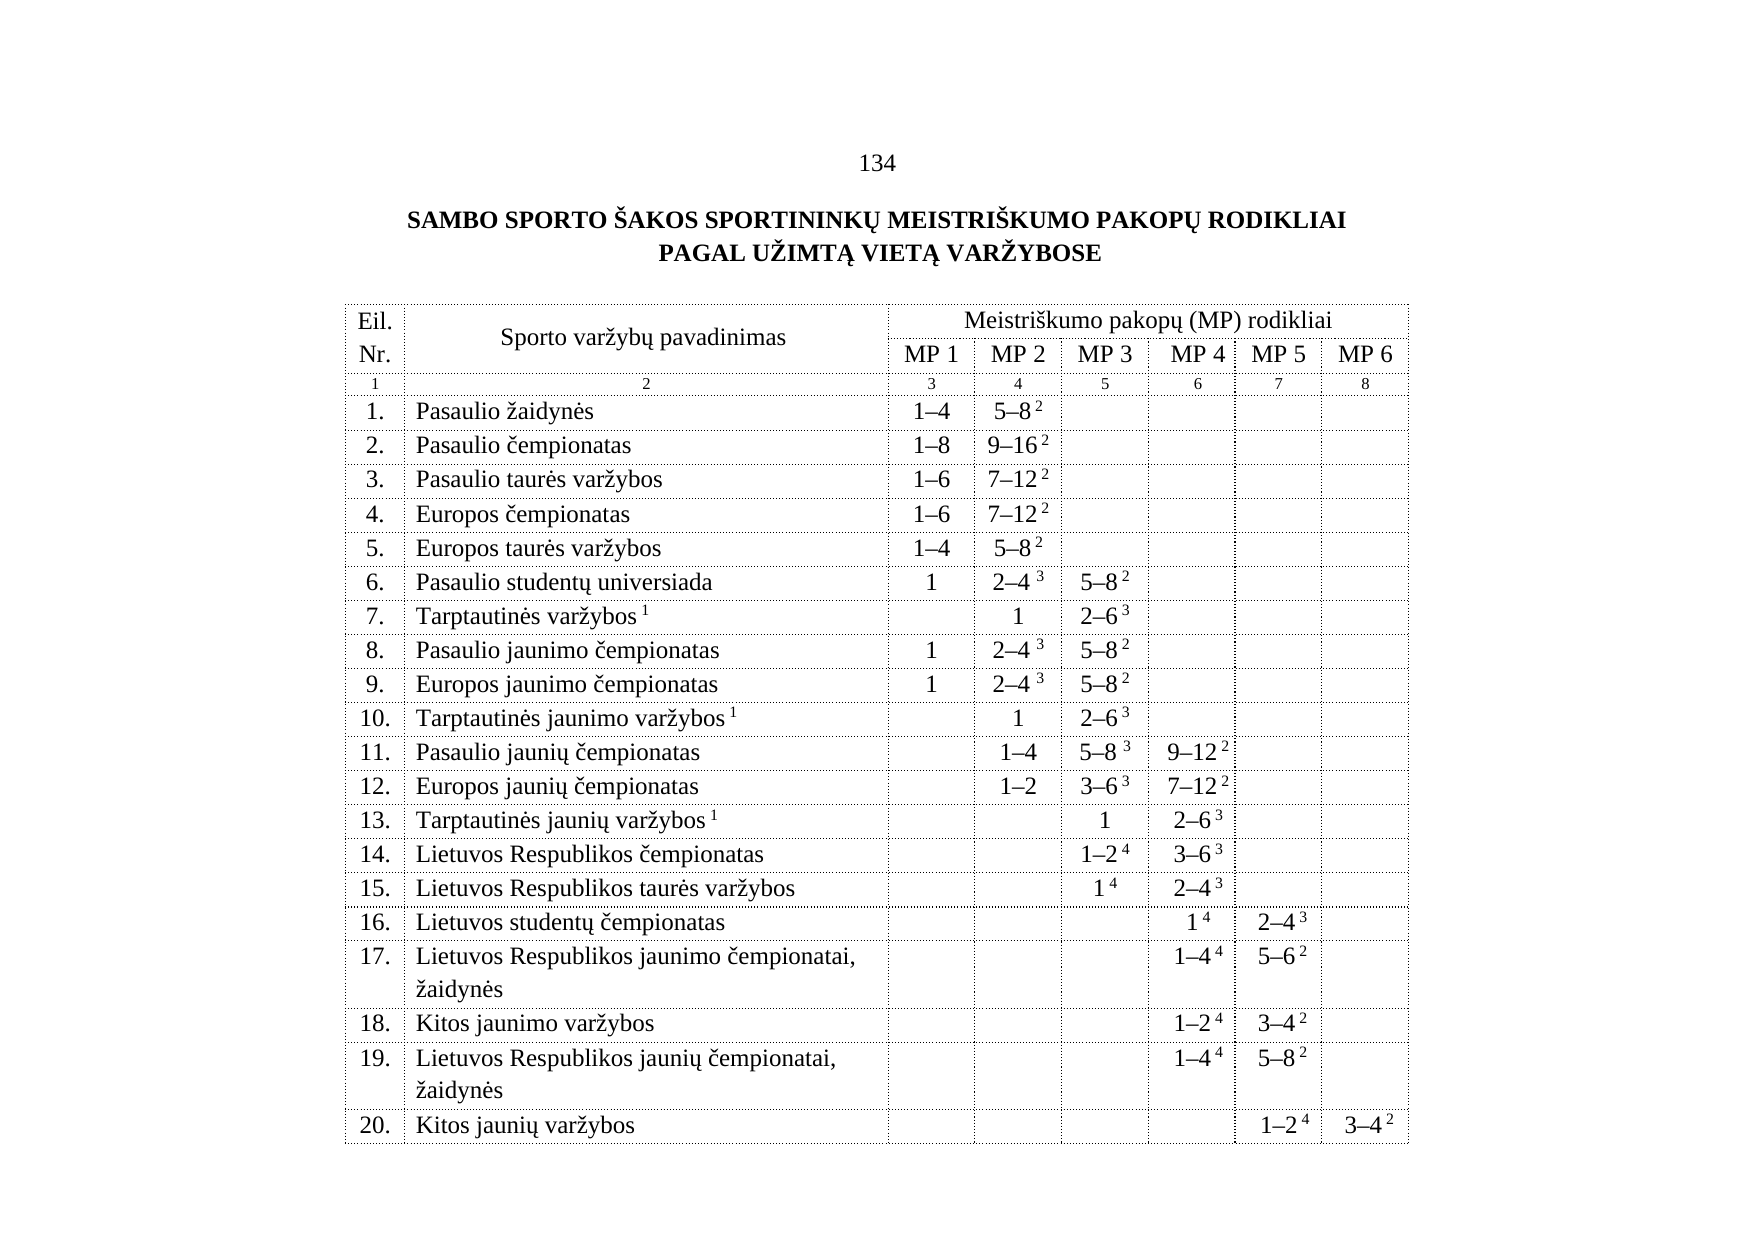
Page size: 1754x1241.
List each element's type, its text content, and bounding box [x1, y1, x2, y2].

table_cell [975, 940, 1061, 1007]
table_cell Pasaulio jaunių čempionatas [404, 736, 888, 770]
table_cell 7. [345, 600, 404, 634]
table_cell [888, 702, 975, 736]
table_cell 4 [975, 373, 1061, 395]
table_cell [1235, 770, 1322, 804]
table_cell Kitos jaunimo varžybos [404, 1008, 888, 1042]
table_cell [1322, 770, 1409, 804]
table_cell [1322, 566, 1409, 600]
table_cell [1322, 464, 1409, 498]
table_cell 5–8 2 [975, 532, 1061, 566]
table_cell [1322, 872, 1409, 906]
table_cell 3. [345, 464, 404, 498]
table_cell [1235, 532, 1322, 566]
table_cell [1322, 430, 1409, 463]
table_cell [888, 940, 975, 1007]
table_cell 1–2 4 [1061, 838, 1148, 872]
table_cell 5–8 2 [1061, 668, 1148, 702]
table_cell MP 5 [1235, 338, 1322, 372]
table_cell [1235, 464, 1322, 498]
table_cell Europos čempionatas [404, 498, 888, 532]
table_cell 2. [345, 430, 404, 463]
table_cell [888, 906, 975, 940]
table_cell [1148, 566, 1235, 600]
table_cell 1–4 [975, 736, 1061, 770]
table_cell [1148, 668, 1235, 702]
table_cell 5. [345, 532, 404, 566]
table_cell Pasaulio studentų universiada [404, 566, 888, 600]
table_cell [975, 906, 1061, 940]
table_cell [1322, 1008, 1409, 1042]
table_cell [1235, 872, 1322, 906]
table_cell [975, 872, 1061, 906]
table_cell 1–6 [888, 464, 975, 498]
table_cell 2–4 3 [1235, 906, 1322, 940]
table_cell [1322, 838, 1409, 872]
table_cell [888, 872, 975, 906]
table_cell [1148, 430, 1235, 463]
table_cell 2–4 3 [975, 634, 1061, 668]
table_cell 2–4 3 [975, 668, 1061, 702]
table_cell 1–4 [888, 532, 975, 566]
table_cell 5–8 2 [1061, 566, 1148, 600]
table_cell Lietuvos Respublikos čempionatas [404, 838, 888, 872]
table_cell 2–6 3 [1061, 702, 1148, 736]
table_cell [975, 1109, 1061, 1143]
table_cell 12. [345, 770, 404, 804]
table_cell Europos jaunimo čempionatas [404, 668, 888, 702]
table_cell 7–12 2 [975, 498, 1061, 532]
table_cell [1235, 498, 1322, 532]
table_cell 5–6 2 [1235, 940, 1322, 1007]
table_cell Tarptautinės jaunimo varžybos 1 [404, 702, 888, 736]
table_cell [1322, 1042, 1409, 1109]
table_cell 1 4 [1148, 906, 1235, 940]
table_cell 4. [345, 498, 404, 532]
table_cell 5–8 3 [1061, 736, 1148, 770]
table_cell 8. [345, 634, 404, 668]
table_cell MP 1 [888, 338, 975, 372]
table_cell 7–12 2 [1148, 770, 1235, 804]
table_cell [1148, 498, 1235, 532]
table_cell [888, 1042, 975, 1109]
table_cell 11. [345, 736, 404, 770]
table_cell [1061, 1109, 1148, 1143]
table_cell 15. [345, 872, 404, 906]
table_cell [1235, 430, 1322, 463]
table_cell 1 [888, 566, 975, 600]
table_cell 16. [345, 906, 404, 940]
table_cell 3 [888, 373, 975, 395]
table_cell Lietuvos Respublikos taurės varžybos [404, 872, 888, 906]
table_cell [1235, 804, 1322, 838]
table_cell 6 [1148, 373, 1235, 395]
table_cell 1–4 4 [1148, 940, 1235, 1007]
table_cell [1061, 498, 1148, 532]
table_cell 1 4 [1061, 872, 1148, 906]
table_cell Kitos jaunių varžybos [404, 1109, 888, 1143]
table_cell 3–6 3 [1148, 838, 1235, 872]
table_cell [888, 804, 975, 838]
table_cell [1148, 600, 1235, 634]
table_cell [888, 600, 975, 634]
table_cell 1 [975, 702, 1061, 736]
table_cell 6. [345, 566, 404, 600]
table_cell 8 [1322, 373, 1409, 395]
table_cell [1148, 532, 1235, 566]
table_cell Tarptautinės varžybos 1 [404, 600, 888, 634]
table_cell 5 [1061, 373, 1148, 395]
table_cell Tarptautinės jaunių varžybos 1 [404, 804, 888, 838]
table_cell [1322, 668, 1409, 702]
table_cell [1061, 1042, 1148, 1109]
table_cell [1322, 634, 1409, 668]
table_cell [1148, 464, 1235, 498]
table_cell [1322, 940, 1409, 1007]
table_cell [1322, 736, 1409, 770]
table_header Sporto varžybų pavadinimas [404, 304, 888, 372]
text 131 [118, 148, 1636, 176]
table_cell Europos jaunių čempionatas [404, 770, 888, 804]
table_cell [1322, 532, 1409, 566]
table_cell [1061, 430, 1148, 463]
table_cell [1148, 1109, 1235, 1143]
table_cell 1–2 4 [1148, 1008, 1235, 1042]
table_cell 19. [345, 1042, 404, 1109]
table_cell 1–4 4 [1148, 1042, 1235, 1109]
table_cell 1–2 [975, 770, 1061, 804]
table_cell [1235, 702, 1322, 736]
table_cell 20. [345, 1109, 404, 1143]
table_cell [975, 804, 1061, 838]
table_cell [1235, 736, 1322, 770]
table_cell [888, 736, 975, 770]
table_cell 2–6 3 [1148, 804, 1235, 838]
table_cell Europos taurės varžybos [404, 532, 888, 566]
table_cell 1 [1061, 804, 1148, 838]
table_cell 17. [345, 940, 404, 1007]
table_cell 5–8 2 [1061, 634, 1148, 668]
table_cell 1–4 [888, 395, 975, 429]
table_cell 9–12 2 [1148, 736, 1235, 770]
table_cell 1. [345, 395, 404, 429]
table_cell 9. [345, 668, 404, 702]
table_cell 2–4 3 [975, 566, 1061, 600]
table_cell 9–16 2 [975, 430, 1061, 463]
table_cell 1–8 [888, 430, 975, 463]
table_cell [888, 1008, 975, 1042]
table_cell 1 [975, 600, 1061, 634]
table_cell Pasaulio čempionatas [404, 430, 888, 463]
table_cell 7–12 2 [975, 464, 1061, 498]
table_cell [975, 1008, 1061, 1042]
table_cell Pasaulio jaunimo čempionatas [404, 634, 888, 668]
table_cell [1235, 566, 1322, 600]
table_cell Pasaulio žaidynės [404, 395, 888, 429]
table_cell 13. [345, 804, 404, 838]
table_cell [888, 770, 975, 804]
table_cell MP 6 [1322, 338, 1409, 372]
table_cell [1061, 1008, 1148, 1042]
table_cell 10. [345, 702, 404, 736]
table_cell [1061, 395, 1148, 429]
table_cell [1148, 702, 1235, 736]
table_cell 1 [345, 373, 404, 395]
table_cell 3–6 3 [1061, 770, 1148, 804]
table_cell [975, 838, 1061, 872]
table_cell 7 [1235, 373, 1322, 395]
table_cell 3–4 2 [1322, 1109, 1409, 1143]
table_cell [1235, 395, 1322, 429]
table_cell [1061, 464, 1148, 498]
table_cell [888, 838, 975, 872]
table_cell [1235, 600, 1322, 634]
table_cell [1061, 906, 1148, 940]
table_cell [1322, 906, 1409, 940]
table_cell [1322, 498, 1409, 532]
table_cell 2–4 3 [1148, 872, 1235, 906]
table_cell [1235, 668, 1322, 702]
table_cell Lietuvos Respublikos jaunių čempionatai, žaidynės [404, 1042, 888, 1109]
table_cell [1061, 940, 1148, 1007]
table_cell [1061, 532, 1148, 566]
table_cell 5–8 2 [1235, 1042, 1322, 1109]
table_cell [1148, 634, 1235, 668]
table_cell 1 [888, 634, 975, 668]
table_cell 1–6 [888, 498, 975, 532]
table_cell [1322, 600, 1409, 634]
table_cell 18. [345, 1008, 404, 1042]
text PAGAL UŽIMTĄ VIETĄ VARŽYBOSE [118, 238, 1636, 267]
table_header Eil. Nr. [345, 304, 404, 372]
table_cell [1322, 395, 1409, 429]
table_cell [888, 1109, 975, 1143]
table_cell 5–8 2 [975, 395, 1061, 429]
table_cell 2 [404, 373, 888, 395]
table_cell Lietuvos studentų čempionatas [404, 906, 888, 940]
table_cell Pasaulio taurės varžybos [404, 464, 888, 498]
table_cell Lietuvos Respublikos jaunimo čempionatai, žaidynės [404, 940, 888, 1007]
table_cell 3–4 2 [1235, 1008, 1322, 1042]
table_cell [1235, 838, 1322, 872]
table_cell [1148, 395, 1235, 429]
table_cell MP 4 [1148, 338, 1235, 372]
table_cell 1 [888, 668, 975, 702]
table_cell [1235, 634, 1322, 668]
table_cell MP 2 [975, 338, 1061, 372]
text SAMBO SPORTO ŠAKOS SPORTININKŲ MEISTRIŠKUMO PAKOPŲ RODIKLIAI [118, 205, 1636, 234]
table_header Meistriškumo pakopų (MP) rodikliai [888, 304, 1409, 338]
table_cell [975, 1042, 1061, 1109]
table_cell 1–2 4 [1235, 1109, 1322, 1143]
table_cell MP 3 [1061, 338, 1148, 372]
table_cell [1322, 702, 1409, 736]
table_cell [1322, 804, 1409, 838]
table_cell 14. [345, 838, 404, 872]
table_cell 2–6 3 [1061, 600, 1148, 634]
